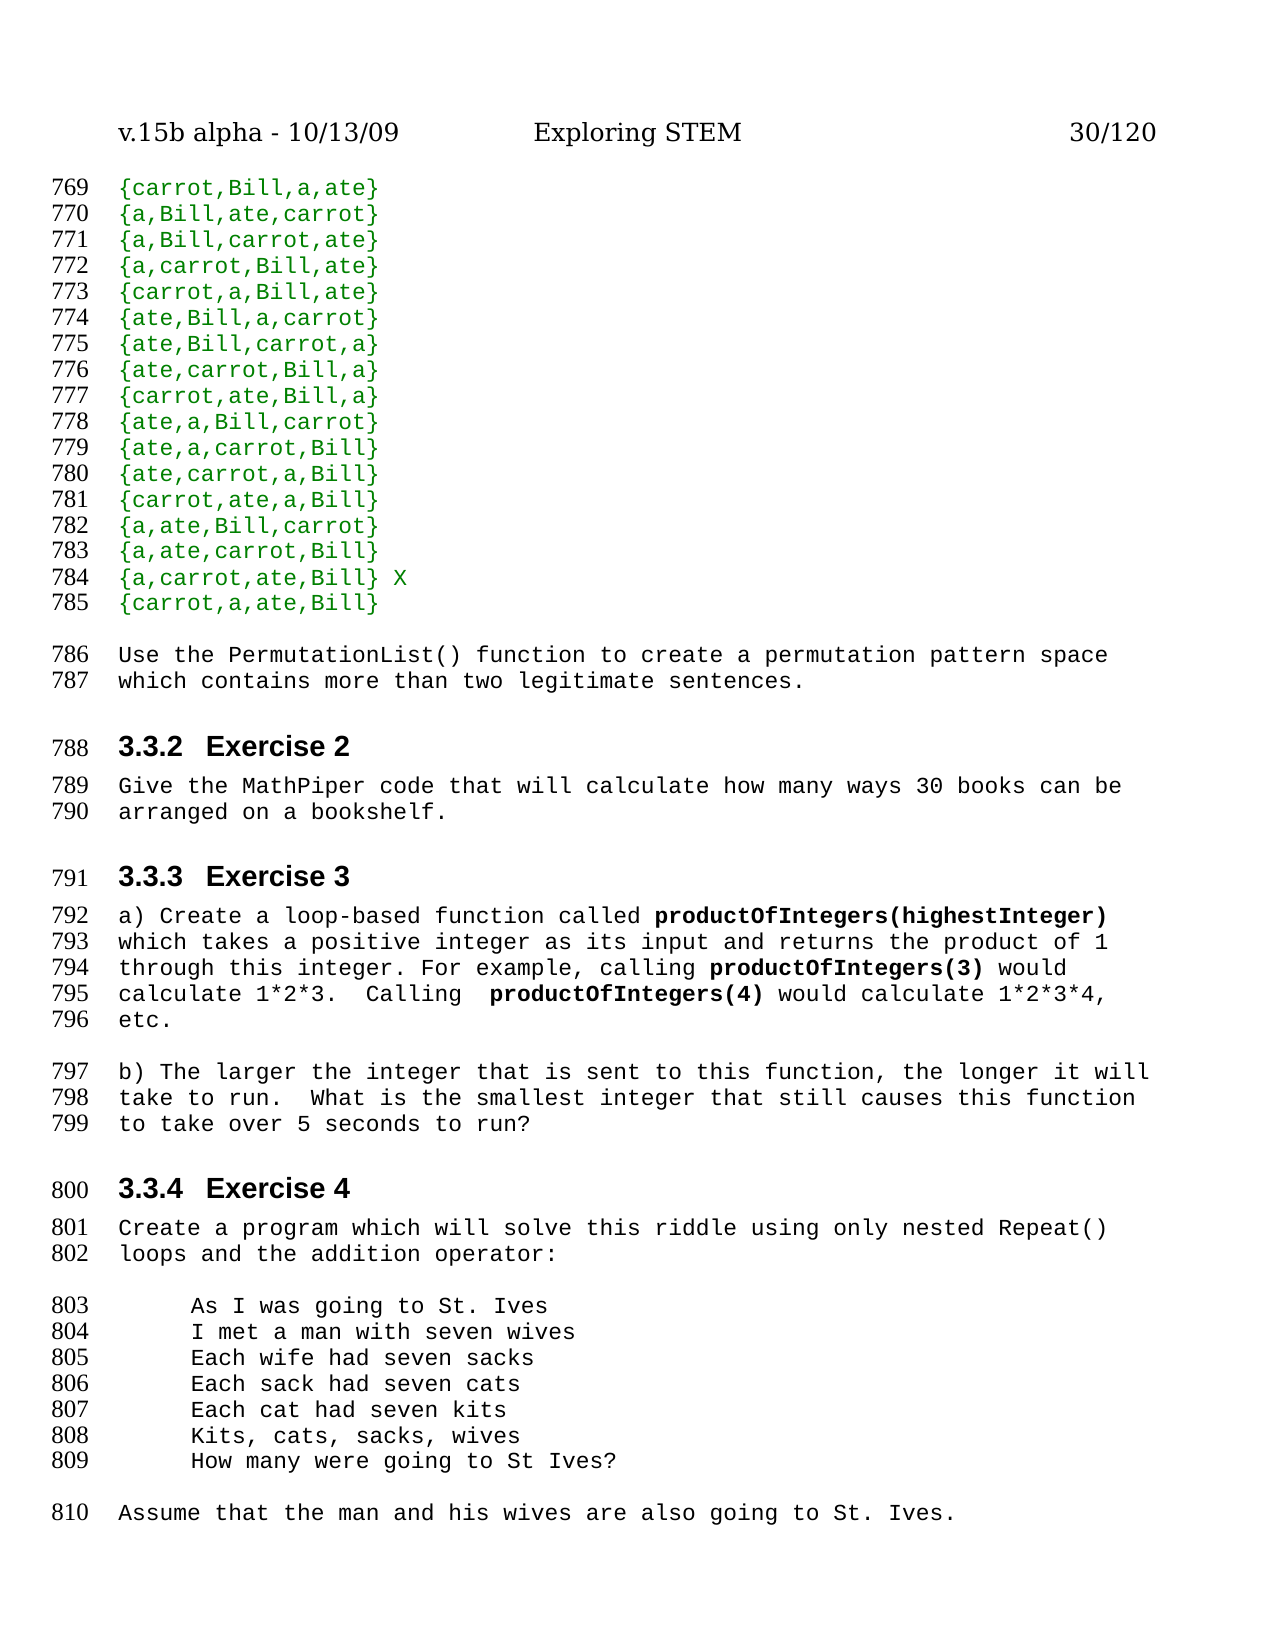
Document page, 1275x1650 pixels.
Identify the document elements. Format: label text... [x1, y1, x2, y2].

text {ate,carrot,Bill,a} [118, 358, 1157, 384]
text Give the MathPiper code that will calculate how many ways 30 books can be arranged on a bookshelf. [118, 774, 1157, 826]
text Kits, cats, sacks, wives [191, 1424, 1157, 1450]
text b) The larger the integer that is sent to this function, the longer it will take to run. What is the smallest integer that still causes this function to take over 5 seconds to run? [118, 1060, 1157, 1138]
text {a,Bill,carrot,ate} [118, 229, 1157, 254]
text I met a man with seven wives [191, 1320, 1157, 1346]
text {a,carrot,ate,Bill} X [118, 566, 1157, 592]
subtitle Exercise 2 [118, 728, 1157, 762]
text {a,Bill,ate,carrot} [118, 203, 1157, 229]
text {a,carrot,Bill,ate} [118, 254, 1157, 281]
text Each cat had seven kits [191, 1398, 1157, 1424]
subtitle Exercise 3 [118, 859, 1157, 892]
text {a,ate,carrot,Bill} [118, 540, 1157, 566]
text {ate,Bill,a,carrot} [118, 306, 1157, 332]
text Assume that the man and his wives are also going to St. Ives. [118, 1502, 1157, 1528]
text Create a program which will solve this riddle using only nested Repeat() loops and the addition operator: [118, 1216, 1157, 1268]
text {carrot,ate,Bill,a} [118, 384, 1157, 410]
text Each sack had seven cats [191, 1372, 1157, 1398]
text {ate,Bill,carrot,a} [118, 332, 1157, 358]
text {carrot,Bill,a,ate} [118, 177, 1157, 203]
text {ate,carrot,a,Bill} [118, 462, 1157, 488]
text Each wife had seven sacks [191, 1346, 1157, 1372]
text a) Create a loop-based function called productOfIntegers(highestInteger) which takes a positive integer as its input and returns the product of 1 through this integer. For example, calling productOfIntegers(3) would calculate 1*2*3. Calling productOfIntegers(4) would calculate 1*2*3*4, etc. [118, 904, 1157, 1034]
text Use the PermutationList() function to create a permutation pattern space which contains more than two legitimate sentences. [118, 644, 1157, 696]
text As I was going to St. Ives [191, 1294, 1157, 1320]
text {ate,a,Bill,carrot} [118, 410, 1157, 436]
text How many were going to St Ives? [191, 1450, 1157, 1476]
text {carrot,a,Bill,ate} [118, 281, 1157, 306]
text {carrot,ate,a,Bill} [118, 488, 1157, 514]
subtitle Exercise 4 [118, 1171, 1157, 1204]
text {ate,a,carrot,Bill} [118, 436, 1157, 462]
text {carrot,a,ate,Bill} [118, 592, 1157, 618]
text {a,ate,Bill,carrot} [118, 514, 1157, 540]
